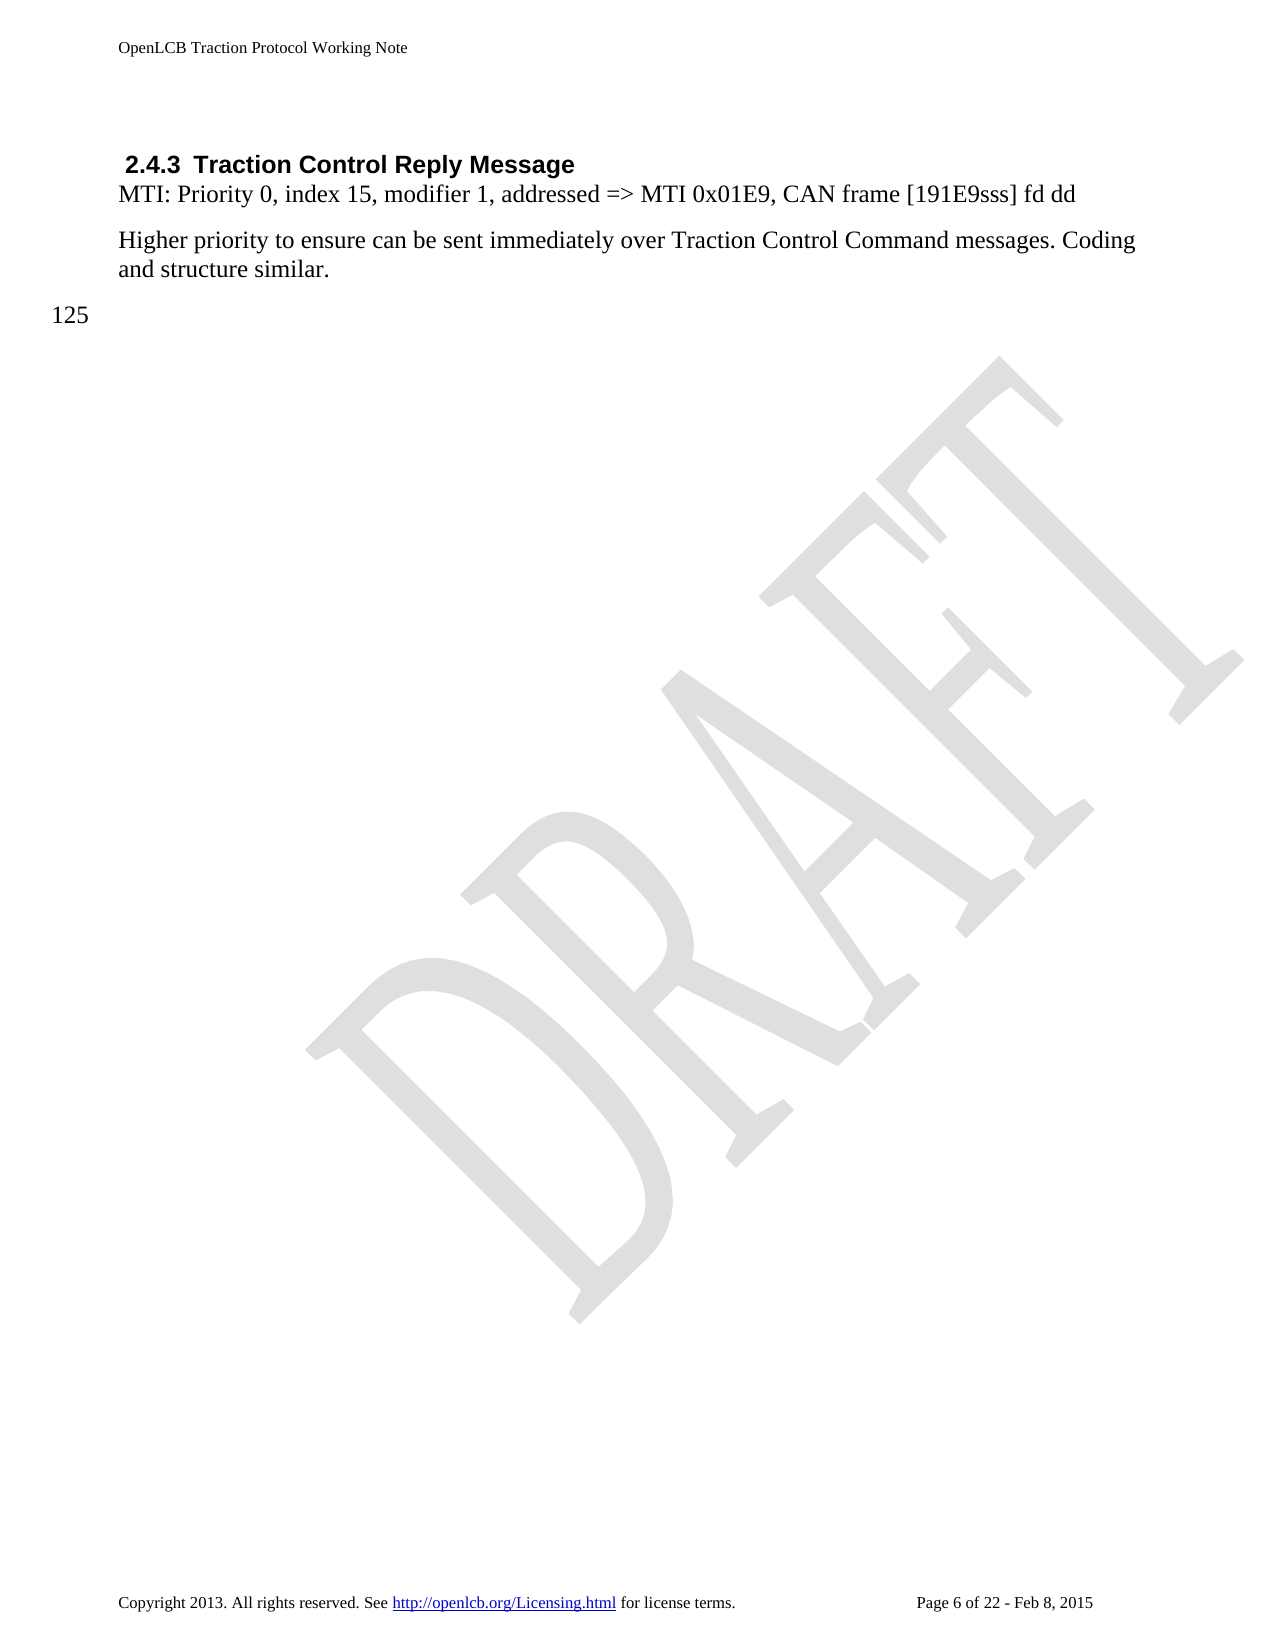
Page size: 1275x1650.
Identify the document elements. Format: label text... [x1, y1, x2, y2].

subtitle Traction Control Reply Message [118, 150, 1157, 179]
text MTI: Priority 0, index 15, modifier 1, addressed => MTI 0x01E9, CAN frame [191E9sss] fd dd [118, 179, 1157, 207]
text Higher priority to ensure can be sent immediately over Traction Control Command messages. Coding and structure similar. [118, 225, 1157, 283]
